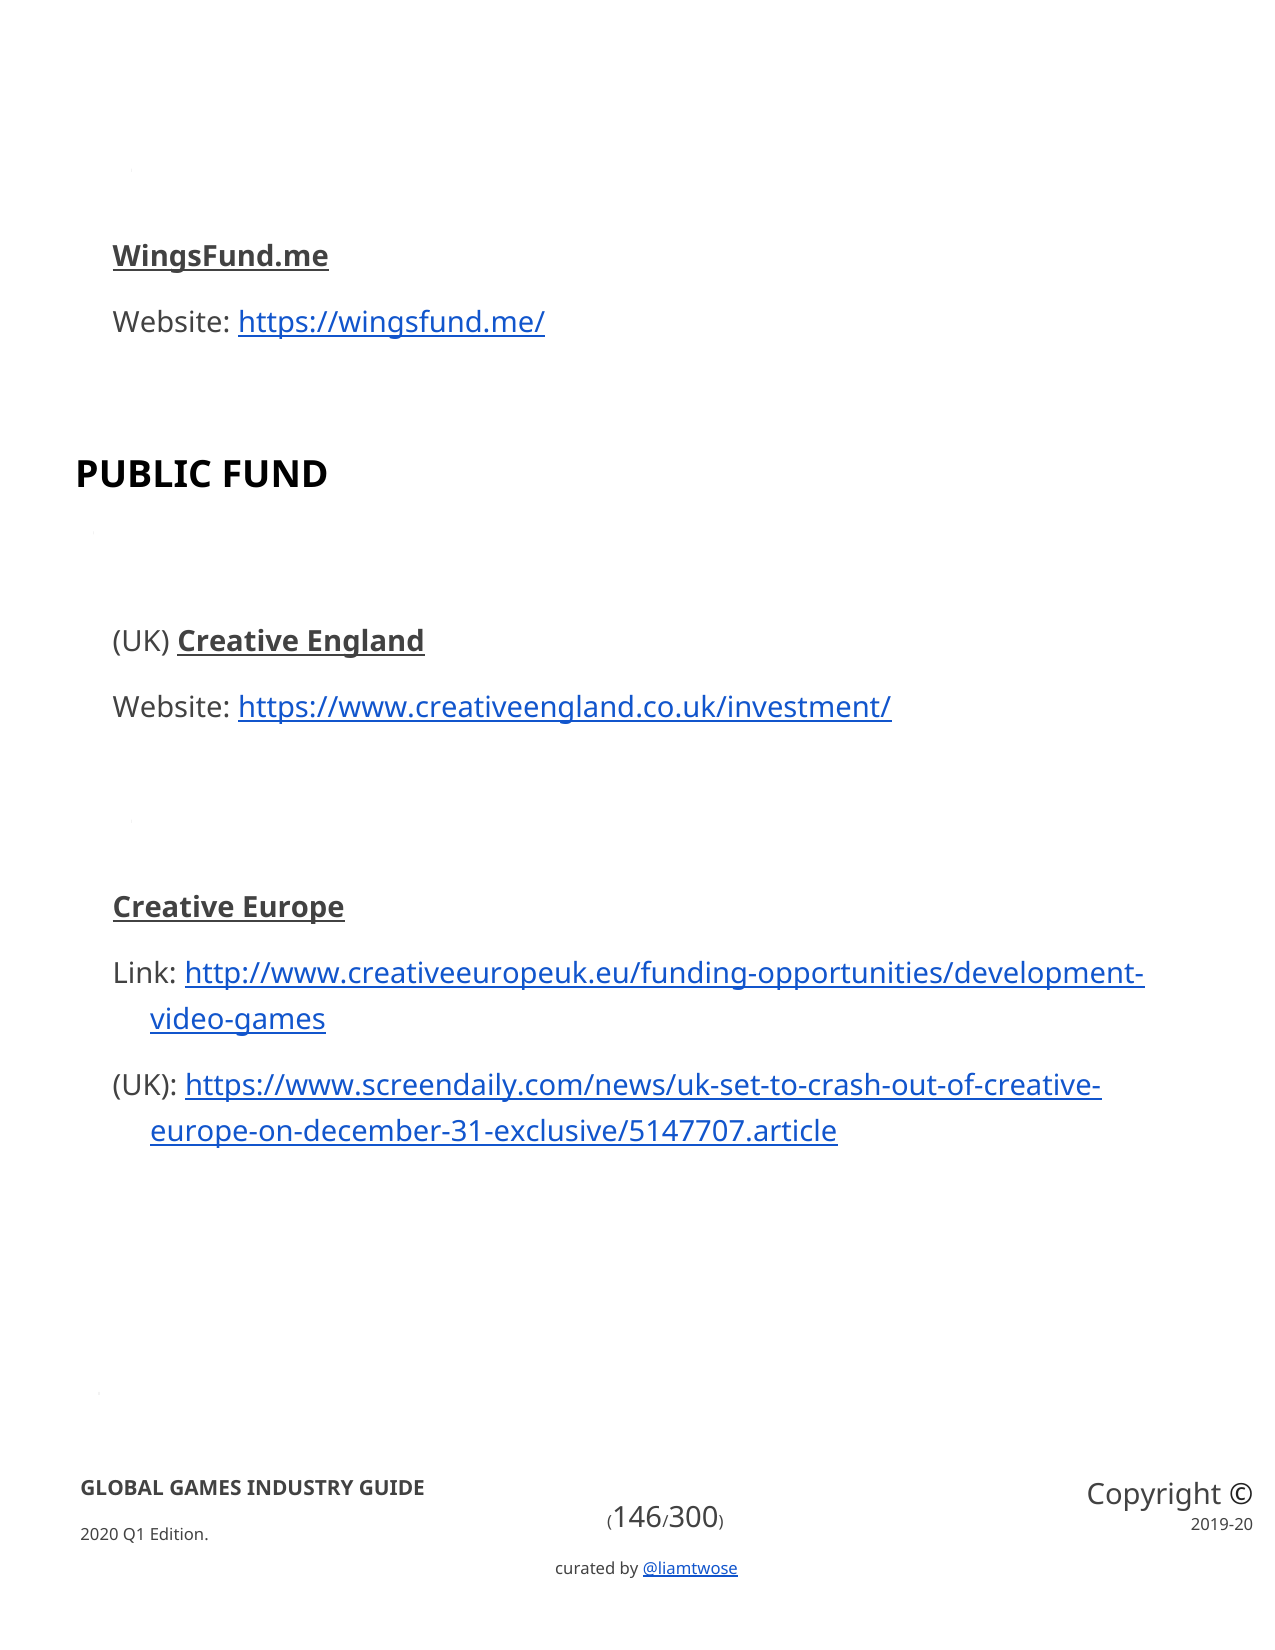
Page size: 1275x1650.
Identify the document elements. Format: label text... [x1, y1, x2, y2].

text Creative Europe [112, 886, 1200, 926]
text Link: http://www.creativeeuropeuk.eu/funding-opportunities/development-video-games [112, 953, 1200, 1038]
text (UK) Creative England [112, 620, 1200, 660]
text (UK): https://www.screendaily.com/news/uk-set-to-crash-out-of-creative-europe-on-december-31-exclusive/5147707.article [112, 1065, 1200, 1150]
subtitle PUBLIC FUND [75, 447, 1200, 498]
text WingsFund.me [112, 235, 1200, 275]
text Website: https://wingsfund.me/ [112, 302, 1200, 341]
text Website: https://www.creativeengland.co.uk/investment/ [112, 687, 1200, 726]
